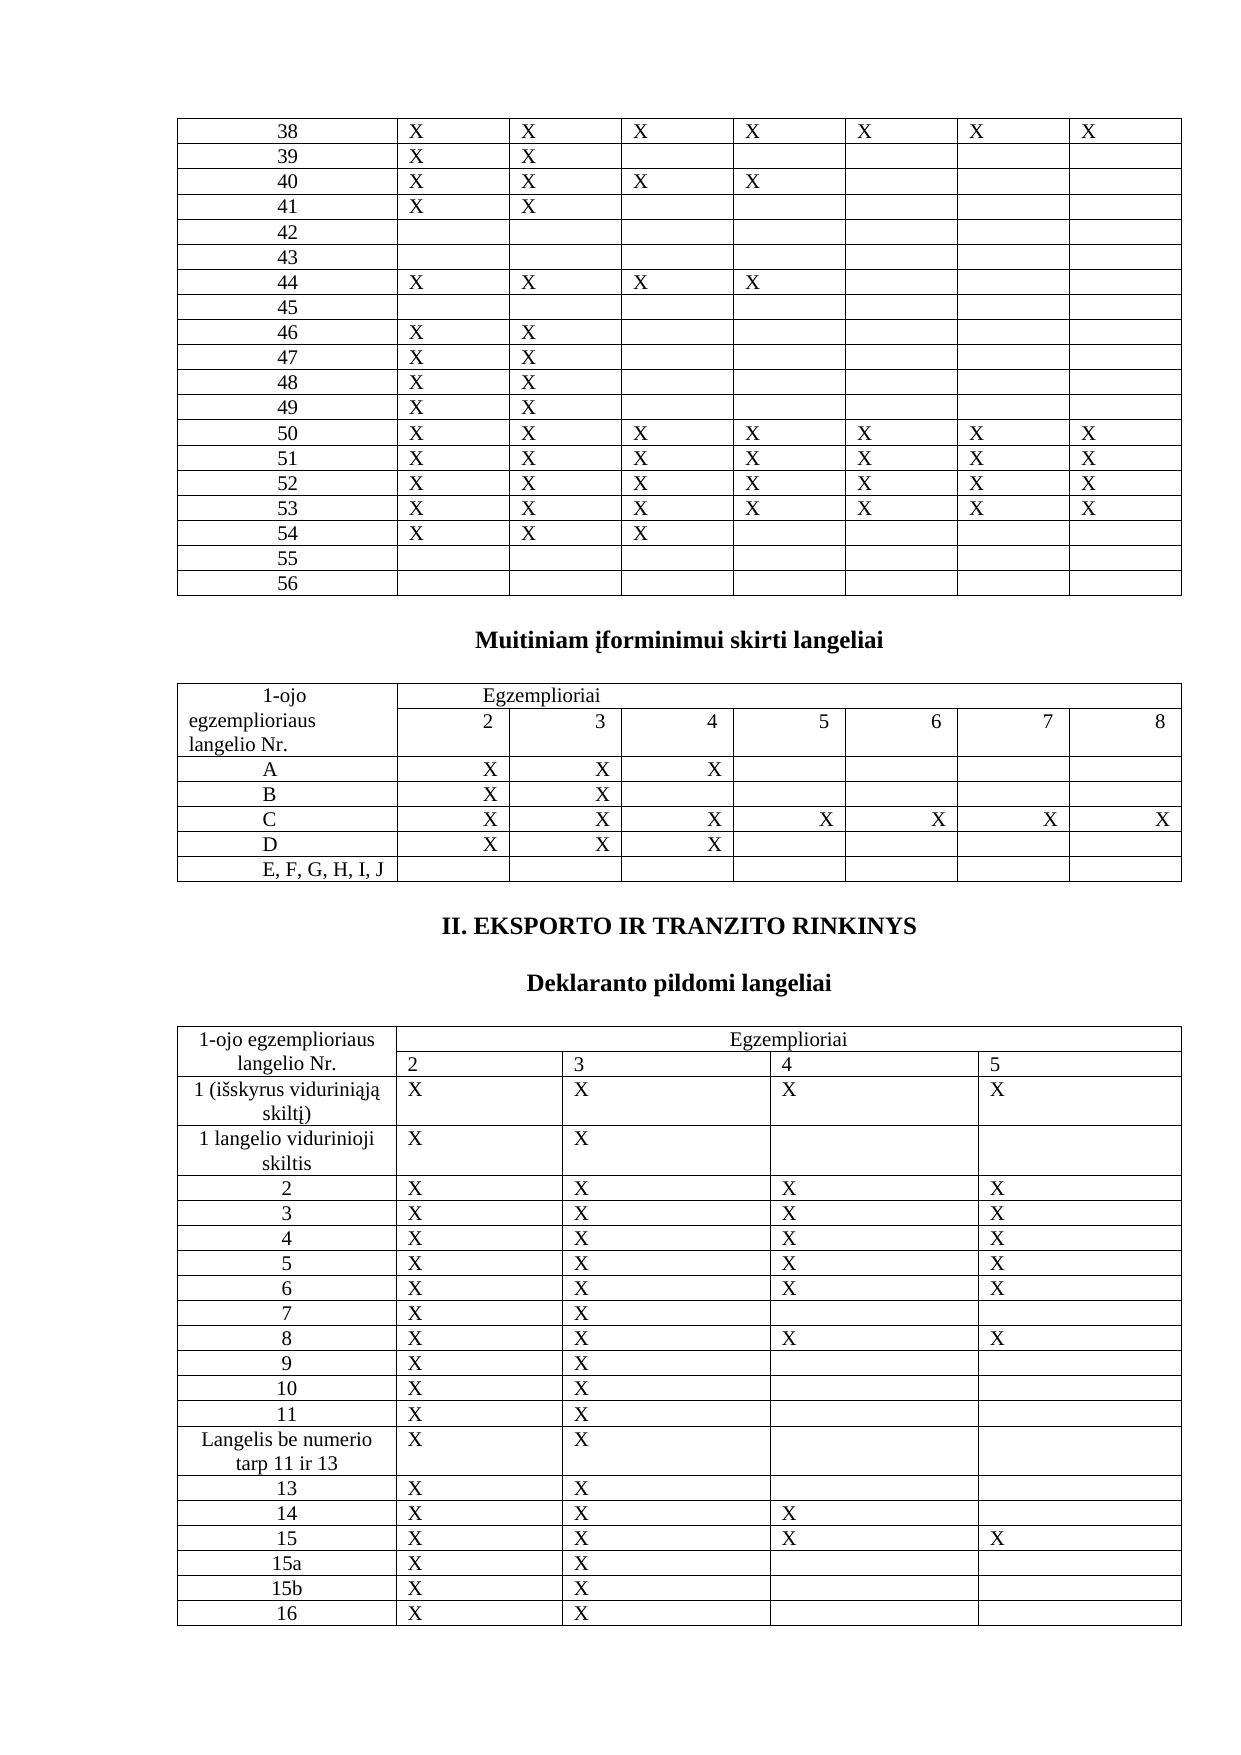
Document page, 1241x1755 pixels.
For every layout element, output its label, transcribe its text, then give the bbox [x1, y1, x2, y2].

table_cell [510, 857, 621, 881]
table_cell [846, 245, 957, 269]
table_cell [979, 1476, 1181, 1500]
table_cell [846, 345, 957, 369]
table_cell 14 [178, 1501, 396, 1525]
table_cell [734, 782, 845, 806]
table_cell [1070, 245, 1181, 269]
table_cell X [771, 1501, 978, 1525]
table_cell [979, 1376, 1181, 1400]
table_cell [734, 195, 845, 218]
table_cell [622, 245, 733, 269]
table_cell 15b [178, 1576, 396, 1600]
table_cell [846, 295, 957, 319]
table_cell [622, 370, 733, 394]
table_cell [979, 1401, 1181, 1426]
table_cell [846, 757, 957, 781]
table_header 1-ojo egzemplioriaus langelio Nr. [178, 684, 397, 756]
table_cell X [510, 270, 621, 294]
table_cell X [397, 1351, 562, 1375]
table_cell [771, 1427, 978, 1475]
table_cell X [398, 757, 509, 781]
table_cell X [734, 169, 845, 193]
table_cell [510, 571, 621, 595]
table_cell [1070, 345, 1181, 369]
table_cell [958, 169, 1069, 193]
table_cell 15 [178, 1526, 396, 1550]
table_cell [622, 345, 733, 369]
table_cell [958, 345, 1069, 369]
table_cell X [563, 1126, 770, 1174]
table_cell [734, 757, 845, 781]
table_cell X [563, 1376, 770, 1400]
table_cell X [958, 420, 1069, 444]
table_cell X [846, 807, 957, 831]
table_cell X [510, 807, 621, 831]
table_cell X [622, 119, 733, 143]
table_cell [958, 220, 1069, 244]
table_cell X [398, 370, 509, 394]
table_cell [979, 1576, 1181, 1600]
table_cell [622, 220, 733, 244]
table_cell D [178, 832, 397, 856]
table_cell 13 [178, 1476, 396, 1500]
table_cell X [398, 521, 509, 545]
table_cell X [979, 1526, 1181, 1550]
table_cell X [563, 1526, 770, 1550]
table_cell X [771, 1276, 978, 1300]
table_cell X [979, 1176, 1181, 1199]
table_cell 7 [958, 709, 1069, 756]
table_cell 3 [178, 1201, 396, 1225]
table_cell [510, 295, 621, 319]
table_cell 15a [178, 1551, 396, 1575]
table_cell [846, 782, 957, 806]
table_cell [1070, 295, 1181, 319]
table_cell X [622, 471, 733, 495]
table_cell [958, 782, 1069, 806]
table_cell 2 [398, 709, 509, 756]
table_cell X [397, 1077, 562, 1125]
table_cell 43 [178, 245, 397, 269]
table_cell [771, 1551, 978, 1575]
table_cell 39 [178, 144, 397, 168]
table_cell X [622, 446, 733, 469]
table_cell X [510, 320, 621, 344]
table_cell [979, 1601, 1181, 1625]
table_cell [979, 1551, 1181, 1575]
table_cell X [397, 1251, 562, 1275]
table_cell 6 [178, 1276, 396, 1300]
table_cell X [563, 1601, 770, 1625]
table_cell X [979, 1201, 1181, 1225]
table_cell [1070, 370, 1181, 394]
table_cell [958, 320, 1069, 344]
table_cell 46 [178, 320, 397, 344]
table_cell [958, 571, 1069, 595]
table_cell [734, 857, 845, 881]
table_cell [771, 1301, 978, 1325]
table_header Egzemplioriai [398, 684, 1181, 707]
table_cell 2 [397, 1052, 562, 1076]
table_cell [734, 395, 845, 419]
table_cell X [563, 1351, 770, 1375]
table_cell 4 [178, 1226, 396, 1250]
table_cell [771, 1401, 978, 1426]
table_cell X [846, 119, 957, 143]
table_cell 3 [510, 709, 621, 756]
table_cell X [846, 471, 957, 495]
table_cell X [563, 1476, 770, 1500]
table_cell 38 [178, 119, 397, 143]
table_cell [958, 521, 1069, 545]
table_cell [1070, 220, 1181, 244]
table_header 1-ojo egzemplioriaus langelio Nr. [178, 1027, 396, 1076]
table_cell 5 [178, 1251, 396, 1275]
table_cell X [622, 521, 733, 545]
table_cell X [398, 119, 509, 143]
table_cell [958, 295, 1069, 319]
table_cell X [771, 1251, 978, 1275]
table_cell A [178, 757, 397, 781]
table_cell X [397, 1601, 562, 1625]
table_cell [622, 195, 733, 218]
table_cell X [510, 119, 621, 143]
table_cell [846, 857, 957, 881]
table_cell [734, 144, 845, 168]
table_cell X [958, 471, 1069, 495]
table_cell [734, 320, 845, 344]
table_cell X [398, 807, 509, 831]
table_cell 8 [178, 1326, 396, 1350]
table_cell X [510, 496, 621, 520]
table_cell 54 [178, 521, 397, 545]
table_cell X [771, 1201, 978, 1225]
table_cell [734, 571, 845, 595]
table_cell 42 [178, 220, 397, 244]
table_cell [734, 521, 845, 545]
table_cell X [622, 496, 733, 520]
table_cell [1070, 320, 1181, 344]
table_cell X [398, 395, 509, 419]
table_cell X [398, 169, 509, 193]
text Deklaranto pildomi langeliai [177, 968, 1181, 997]
table_cell 44 [178, 270, 397, 294]
table_cell [958, 195, 1069, 218]
table_cell X [1070, 420, 1181, 444]
table_cell X [563, 1077, 770, 1125]
table_cell [398, 546, 509, 570]
table_cell [958, 757, 1069, 781]
table_cell X [397, 1551, 562, 1575]
table_cell X [398, 782, 509, 806]
table_cell [846, 220, 957, 244]
table_cell X [734, 420, 845, 444]
table_cell [979, 1501, 1181, 1525]
table_cell [734, 370, 845, 394]
table_cell [734, 295, 845, 319]
table_cell X [1070, 471, 1181, 495]
table_cell X [979, 1077, 1181, 1125]
table_cell X [510, 521, 621, 545]
table_cell X [771, 1176, 978, 1199]
table_cell 5 [734, 709, 845, 756]
table_cell [510, 220, 621, 244]
table_cell X [510, 757, 621, 781]
table_cell [622, 320, 733, 344]
table_cell [622, 395, 733, 419]
table_cell X [397, 1526, 562, 1550]
table_cell X [622, 420, 733, 444]
table_cell X [397, 1576, 562, 1600]
table_cell [846, 546, 957, 570]
table_cell X [510, 420, 621, 444]
table_cell X [958, 446, 1069, 469]
table_cell X [846, 496, 957, 520]
table_cell X [510, 370, 621, 394]
table_cell X [563, 1427, 770, 1475]
table_cell 10 [178, 1376, 396, 1400]
table_cell X [771, 1226, 978, 1250]
table_cell X [958, 807, 1069, 831]
table_cell [771, 1351, 978, 1375]
table_cell X [398, 420, 509, 444]
table_cell X [979, 1226, 1181, 1250]
table_cell 4 [622, 709, 733, 756]
table_cell X [510, 782, 621, 806]
table_cell 45 [178, 295, 397, 319]
table_cell [958, 395, 1069, 419]
table_cell 8 [1070, 709, 1181, 756]
table_cell 1 (išskyrus viduriniąją skiltį) [178, 1077, 396, 1125]
table_cell X [979, 1251, 1181, 1275]
table_cell X [563, 1276, 770, 1300]
table_cell X [734, 807, 845, 831]
table_cell [510, 546, 621, 570]
table_cell [979, 1427, 1181, 1475]
table_cell [622, 857, 733, 881]
table_cell 40 [178, 169, 397, 193]
table_cell X [510, 345, 621, 369]
table_cell X [397, 1126, 562, 1174]
table_cell X [734, 471, 845, 495]
table_cell [1070, 757, 1181, 781]
table_cell X [398, 320, 509, 344]
table_cell X [846, 420, 957, 444]
table_cell X [398, 144, 509, 168]
table_cell Langelis be numerio tarp 11 ir 13 [178, 1427, 396, 1475]
table_cell [958, 832, 1069, 856]
table_cell X [510, 144, 621, 168]
table_cell [846, 169, 957, 193]
table_cell X [563, 1226, 770, 1250]
table_cell X [397, 1427, 562, 1475]
table_cell X [622, 757, 733, 781]
table_cell X [397, 1501, 562, 1525]
table_cell 55 [178, 546, 397, 570]
table_cell 2 [178, 1176, 396, 1199]
table_cell X [563, 1326, 770, 1350]
table_cell 16 [178, 1601, 396, 1625]
table_cell 47 [178, 345, 397, 369]
table_cell X [771, 1526, 978, 1550]
table_cell X [958, 496, 1069, 520]
table_cell [1070, 546, 1181, 570]
table_cell X [734, 446, 845, 469]
table_cell [1070, 857, 1181, 881]
table_cell X [397, 1276, 562, 1300]
table_cell 51 [178, 446, 397, 469]
table_cell [771, 1576, 978, 1600]
table_cell [979, 1351, 1181, 1375]
text Muitiniam įforminimui skirti langeliai [177, 625, 1181, 654]
table_cell [622, 546, 733, 570]
table_cell 49 [178, 395, 397, 419]
table_cell [622, 782, 733, 806]
table_cell X [398, 446, 509, 469]
table_cell X [979, 1276, 1181, 1300]
table_cell [846, 370, 957, 394]
table_cell X [510, 471, 621, 495]
table_cell [398, 571, 509, 595]
table_cell [734, 345, 845, 369]
table_cell X [397, 1176, 562, 1199]
table_header Egzemplioriai [397, 1027, 1181, 1051]
table_cell [1070, 395, 1181, 419]
table_cell X [958, 119, 1069, 143]
table_cell [398, 857, 509, 881]
table_cell X [397, 1201, 562, 1225]
table_cell [1070, 195, 1181, 218]
table_cell X [397, 1226, 562, 1250]
table_cell 7 [178, 1301, 396, 1325]
table_cell X [771, 1077, 978, 1125]
table_cell X [397, 1476, 562, 1500]
table_cell [1070, 782, 1181, 806]
table_cell X [563, 1301, 770, 1325]
table_cell [622, 144, 733, 168]
table_cell X [1070, 807, 1181, 831]
table_cell X [398, 270, 509, 294]
table_cell [1070, 144, 1181, 168]
table_cell [771, 1126, 978, 1174]
table_cell X [398, 345, 509, 369]
table_cell [846, 571, 957, 595]
table_cell 6 [846, 709, 957, 756]
table_cell [846, 144, 957, 168]
table_cell X [622, 270, 733, 294]
table_cell [622, 571, 733, 595]
table_cell [1070, 270, 1181, 294]
table_cell [846, 320, 957, 344]
table_cell [846, 395, 957, 419]
table_cell [958, 546, 1069, 570]
table_cell [846, 195, 957, 218]
table_cell X [397, 1301, 562, 1325]
table_cell X [734, 496, 845, 520]
table_cell [958, 270, 1069, 294]
table_cell X [846, 446, 957, 469]
table_cell X [563, 1201, 770, 1225]
table_cell X [622, 169, 733, 193]
table_cell X [398, 496, 509, 520]
table_cell X [734, 270, 845, 294]
table_cell [958, 370, 1069, 394]
table_cell 41 [178, 195, 397, 218]
table_cell 1 langelio vidurinioji skiltis [178, 1126, 396, 1174]
table_cell X [563, 1251, 770, 1275]
table_cell X [622, 832, 733, 856]
table_cell X [397, 1401, 562, 1426]
table_cell 11 [178, 1401, 396, 1426]
table_cell [771, 1376, 978, 1400]
table_cell E, F, G, H, I, J [178, 857, 397, 881]
table_cell 3 [563, 1052, 770, 1076]
table_cell [622, 295, 733, 319]
table_cell [958, 144, 1069, 168]
table_cell 5 [979, 1052, 1181, 1076]
table_cell X [1070, 446, 1181, 469]
table_cell X [510, 169, 621, 193]
table_cell [1070, 571, 1181, 595]
table_cell [958, 857, 1069, 881]
table_cell C [178, 807, 397, 831]
table_cell X [1070, 496, 1181, 520]
table_cell X [563, 1176, 770, 1199]
table_cell X [397, 1326, 562, 1350]
table_cell B [178, 782, 397, 806]
table_cell X [510, 195, 621, 218]
table_cell X [563, 1551, 770, 1575]
table_cell 9 [178, 1351, 396, 1375]
table_cell X [398, 195, 509, 218]
table_cell [979, 1126, 1181, 1174]
table_cell [1070, 521, 1181, 545]
table_cell X [734, 119, 845, 143]
table_cell X [398, 832, 509, 856]
table_cell [958, 245, 1069, 269]
table_cell [771, 1601, 978, 1625]
table_cell X [510, 446, 621, 469]
table_cell 56 [178, 571, 397, 595]
table_cell X [1070, 119, 1181, 143]
table_cell [734, 546, 845, 570]
table_cell [1070, 169, 1181, 193]
table_cell [846, 270, 957, 294]
table_cell [979, 1301, 1181, 1325]
table_cell 4 [771, 1052, 978, 1076]
table_cell [398, 295, 509, 319]
table_cell [846, 832, 957, 856]
table_cell X [510, 395, 621, 419]
table_cell [510, 245, 621, 269]
table_cell 53 [178, 496, 397, 520]
table_cell [1070, 832, 1181, 856]
text II. EKSPORTO IR TRANZITO RINKINYS [177, 911, 1181, 940]
table_cell X [563, 1576, 770, 1600]
table_cell [734, 245, 845, 269]
table_cell X [563, 1401, 770, 1426]
table_cell [734, 220, 845, 244]
table_cell [846, 521, 957, 545]
table_cell X [510, 832, 621, 856]
table_cell [771, 1476, 978, 1500]
table_cell 50 [178, 420, 397, 444]
table_cell [398, 245, 509, 269]
table_cell [734, 832, 845, 856]
table_cell X [563, 1501, 770, 1525]
table_cell X [398, 471, 509, 495]
table_cell X [622, 807, 733, 831]
table_cell X [979, 1326, 1181, 1350]
table_cell 48 [178, 370, 397, 394]
table_cell 52 [178, 471, 397, 495]
table_cell X [771, 1326, 978, 1350]
table_cell X [397, 1376, 562, 1400]
table_cell [398, 220, 509, 244]
